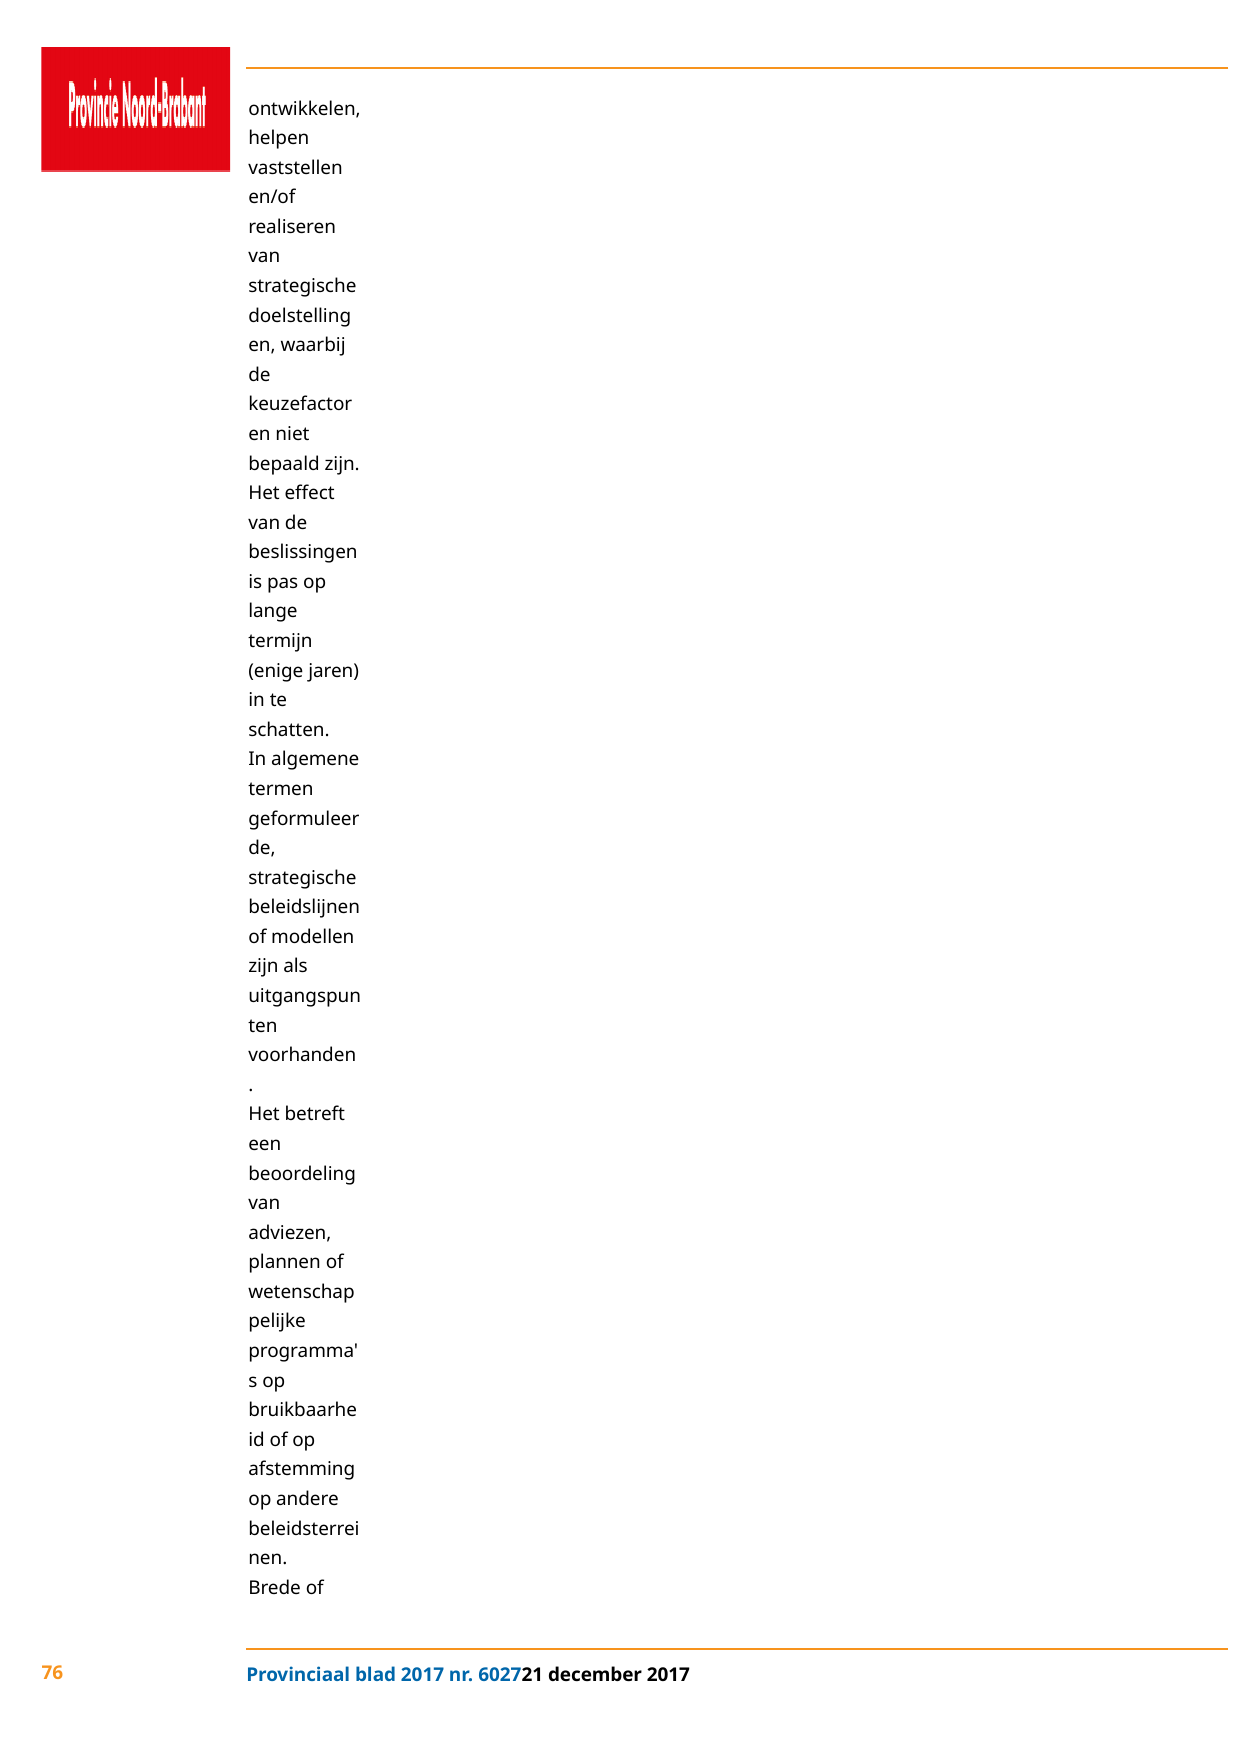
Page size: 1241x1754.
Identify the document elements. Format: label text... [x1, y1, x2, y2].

table_cell [813, 95, 926, 1600]
table_cell [587, 95, 700, 1600]
table_cell ontwikkelen, helpen vaststellen en/of realiseren van strategische doelstellingen, waarbij de keuzefactoren niet bepaald zijn. Het effect van de beslissingen is pas op lange termijn (enige jaren) in te schatten. In algemene termen geformuleerde, strategische beleidslijnen of modellen zijn als uitgangspunten voorhanden. Het betreft een beoordeling van adviezen, plannen of wetenschappelijke programma's op bruikbaarheid of op afstemming op andere beleidsterreinen. Brede of [248, 95, 361, 1600]
table_cell [361, 95, 474, 1600]
table_cell [474, 95, 587, 1600]
table_cell [700, 95, 813, 1600]
table_cell [1039, 95, 1152, 1600]
picture [41, 47, 231, 172]
table_cell [926, 95, 1038, 1600]
